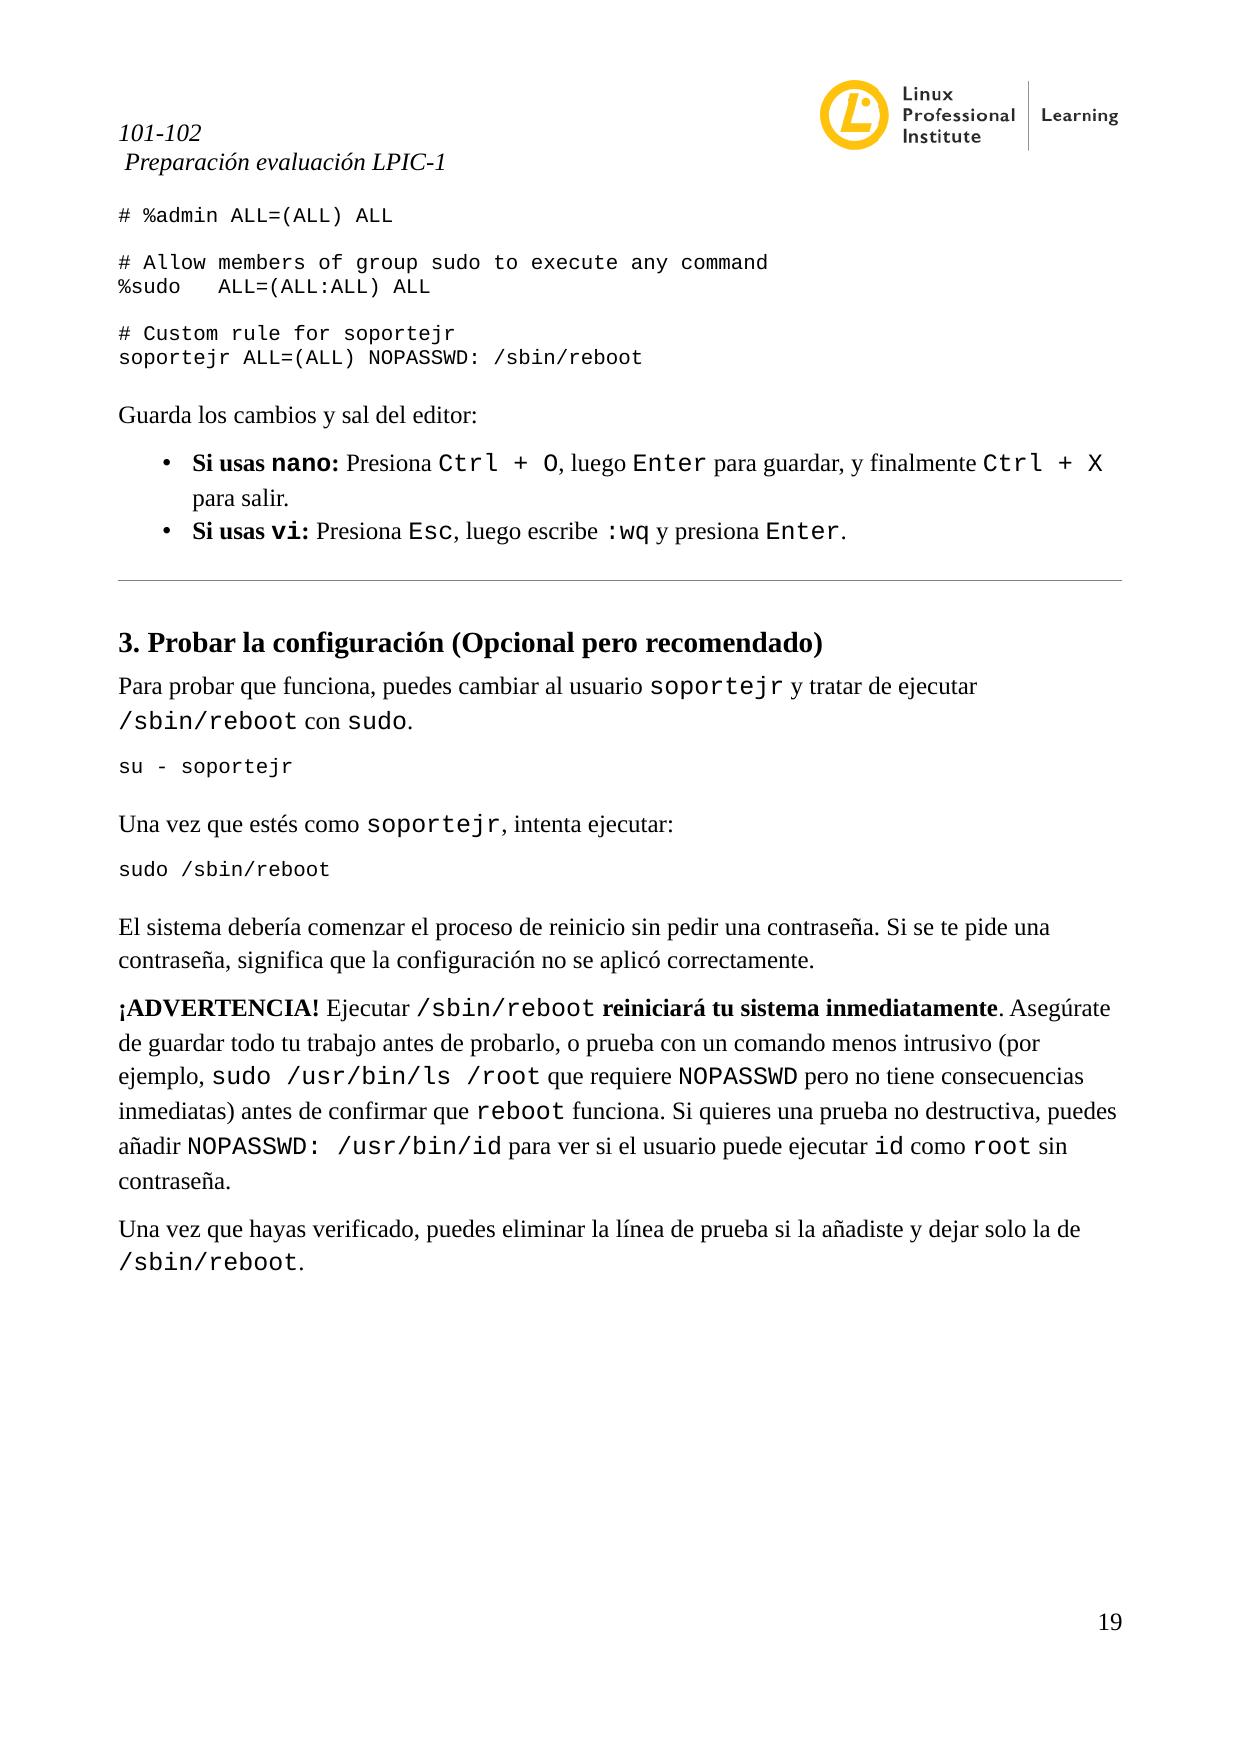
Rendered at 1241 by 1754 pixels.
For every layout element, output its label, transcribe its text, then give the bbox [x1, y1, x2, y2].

text Para probar que funciona, puedes cambiar al usuario soportejr y tratar de ejecutar /sbin/reboot con sudo. [118, 671, 1122, 737]
text ¡ADVERTENCIA! Ejecutar /sbin/reboot reiniciará tu sistema inmediatamente. Asegúrate de guardar todo tu trabajo antes de probarlo, o prueba con un comando menos intrusivo (por ejemplo, sudo /usr/bin/ls /root que requiere NOPASSWD pero no tiene consecuencias inmediatas) antes de confirmar que reboot funciona. Si quieres una prueba no destructiva, puedes añadir NOPASSWD: /usr/bin/id para ver si el usuario puede ejecutar id como root sin contraseña. [118, 993, 1122, 1195]
text El sistema debería comenzar el proceso de reinicio sin pedir una contraseña. Si se te pide una contraseña, significa que la configuración no se aplicó correctamente. [118, 912, 1122, 974]
text Guarda los cambios y sal del editor: [118, 400, 1122, 429]
text # Custom rule for soportejr [118, 323, 1122, 347]
text soportejr ALL=(ALL) NOPASSWD: /sbin/reboot [118, 347, 1122, 371]
text Una vez que hayas verificado, puedes eliminar la línea de prueba si la añadiste y dejar solo la de /sbin/reboot. [118, 1214, 1122, 1278]
list Si usas vi: Presiona Esc, luego escribe :wq y presiona Enter. [162, 516, 1122, 547]
text sudo /sbin/reboot [118, 859, 1122, 883]
list Si usas nano: Presiona Ctrl + O, luego Enter para guardar, y finalmente Ctrl + X para salir. [162, 448, 1122, 512]
subtitle 3. Probar la configuración (Opcional pero recomendado) [118, 625, 1122, 658]
text # Allow members of group sudo to execute any command [118, 252, 1122, 276]
text # %admin ALL=(ALL) ALL [118, 205, 1122, 229]
text Una vez que estés como soportejr, intenta ejecutar: [118, 809, 1122, 840]
picture [819, 79, 1119, 151]
text %sudo ALL=(ALL:ALL) ALL [118, 276, 1122, 300]
text su - soportejr [118, 756, 1122, 779]
